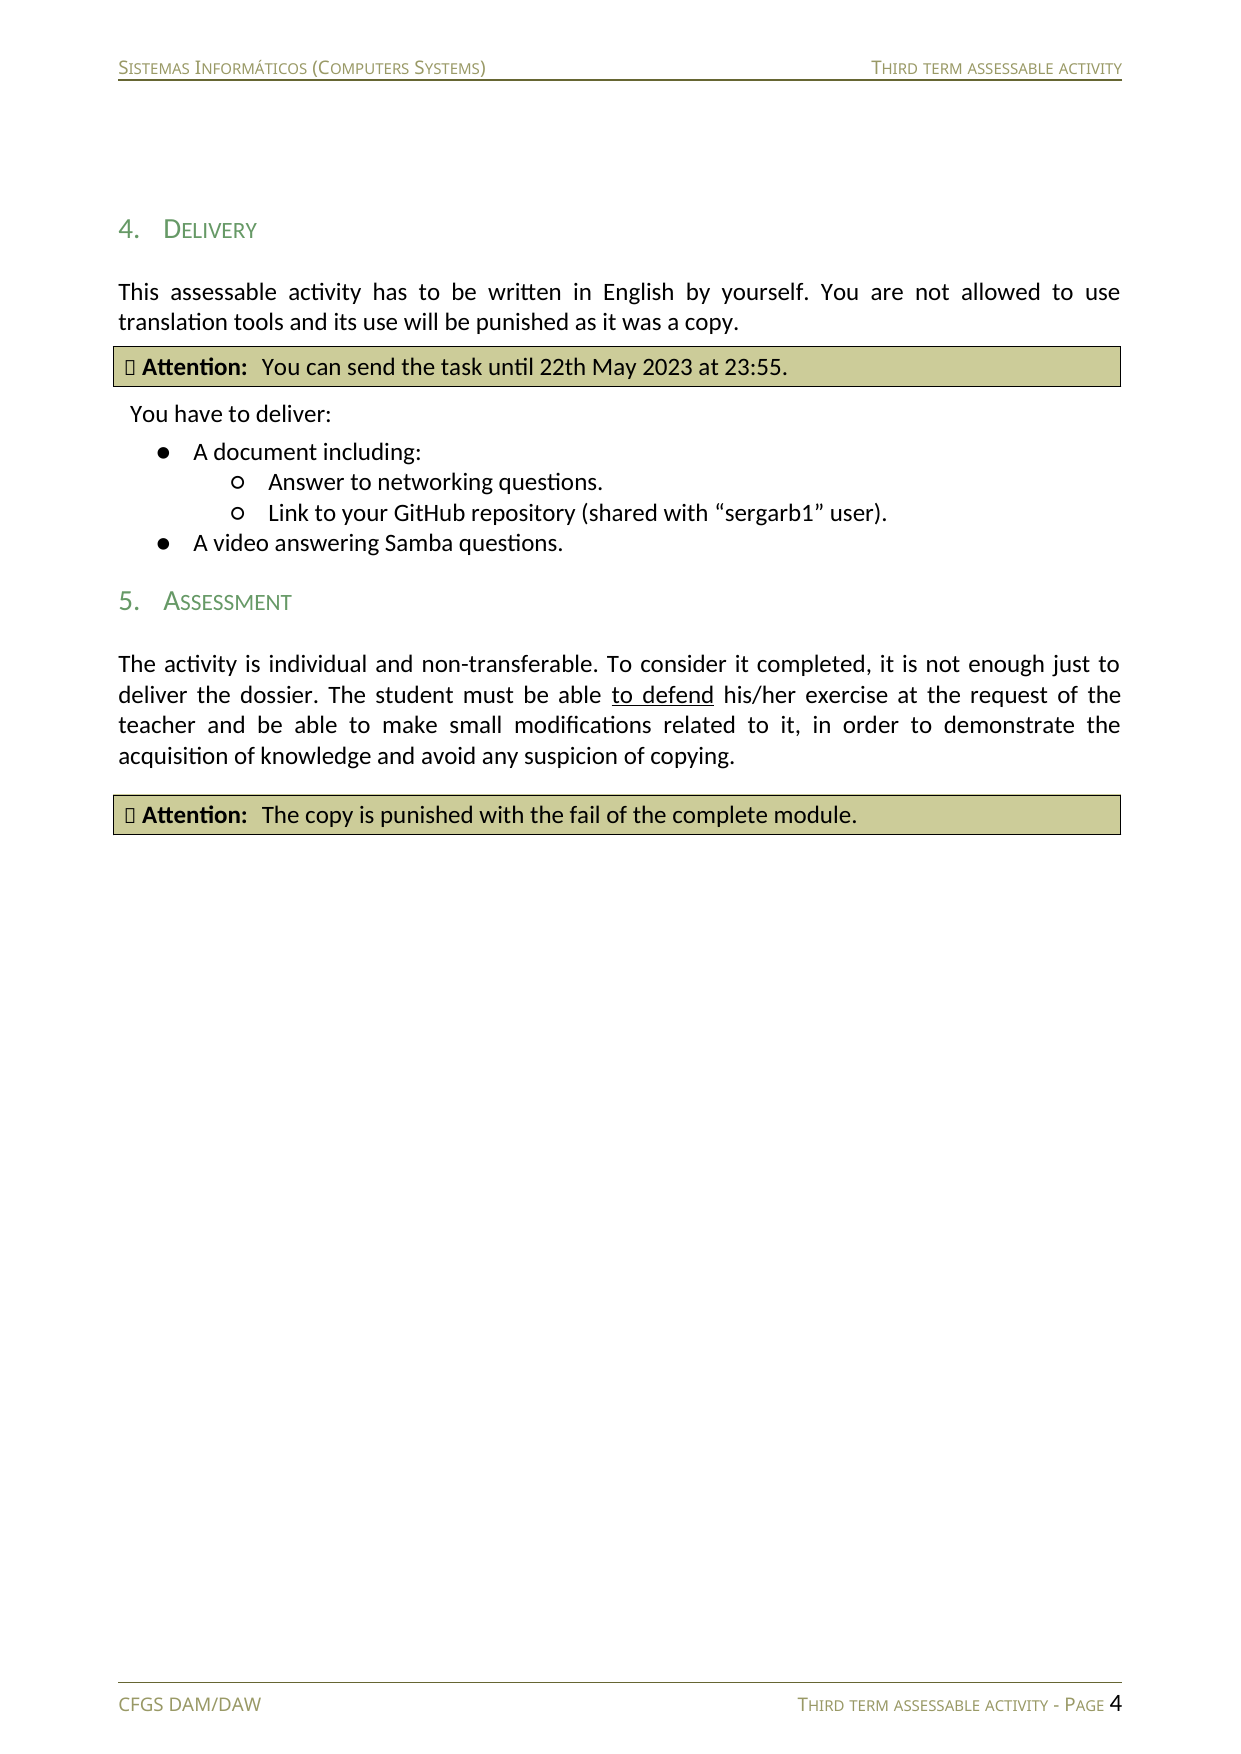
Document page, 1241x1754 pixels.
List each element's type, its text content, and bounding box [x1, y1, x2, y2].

list A video answering Samba questions. [156, 527, 1122, 558]
list Link to your GitHub repository (shared with “sergarb1” user). [231, 497, 1122, 527]
list Answer to networking questions. [231, 466, 1122, 497]
text ❕ Attention: The copy is punished with the fail of the complete module. [114, 796, 1120, 834]
text This assessable activity has to be written in English by yourself. You are not allowed to use translation tools and its use will be punished as it was a copy. [118, 276, 1122, 337]
subtitle Delivery [118, 210, 1122, 246]
subtitle Assessment [118, 582, 1122, 618]
text You have to deliver: [118, 399, 1122, 429]
text ❕ Attention: You can send the task until 22th May 2023 at 23:55. [114, 347, 1120, 386]
text The activity is individual and non-transferable. To consider it completed, it is not enough just to deliver the dossier. The student must be able to defend his/her exercise at the request of the teacher and be able to make small modifications related to it, in order to demonstrate the acquisition of knowledge and avoid any suspicion of copying. [118, 648, 1122, 770]
list A document including: [156, 436, 1122, 466]
